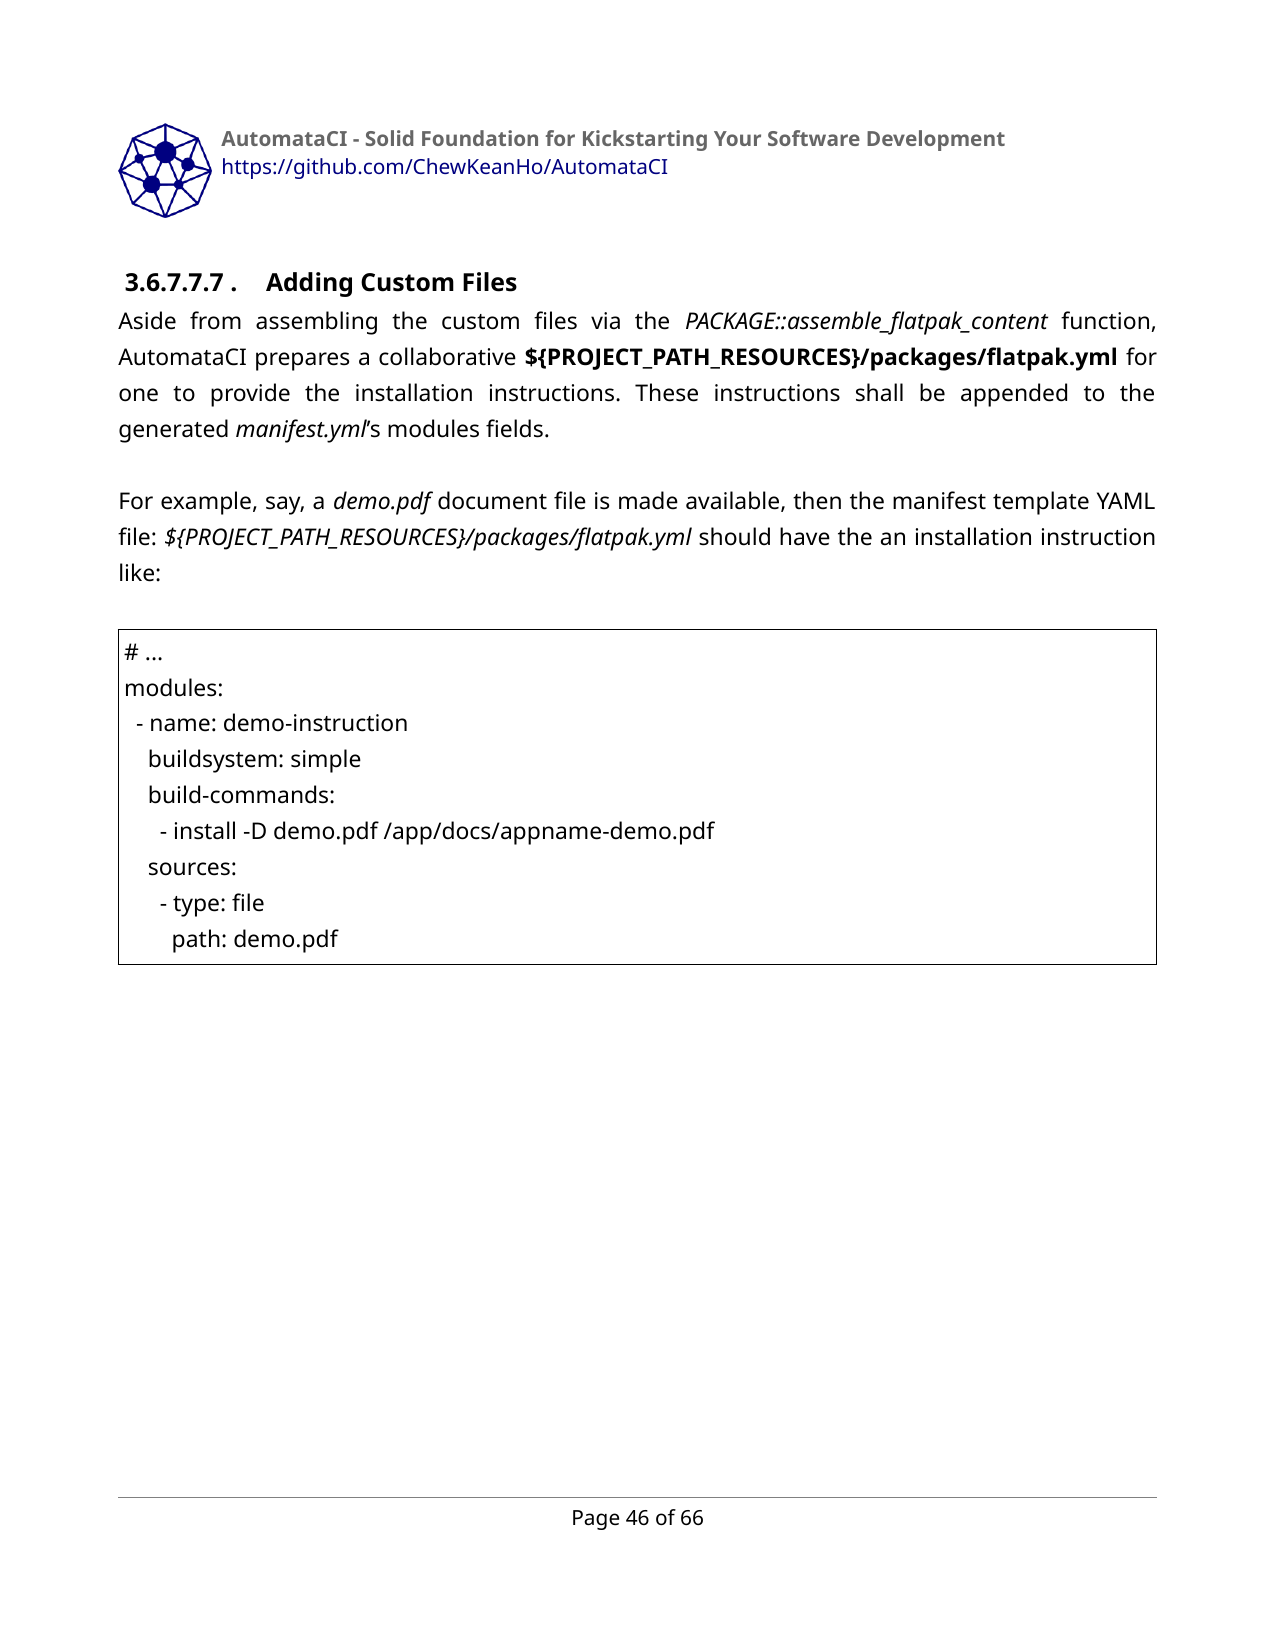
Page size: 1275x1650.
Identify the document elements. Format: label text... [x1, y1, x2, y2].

text For example, say, a demo.pdf document file is made available, then the manifest template YAML file: ${PROJECT_PATH_RESOURCES}/packages/flatpak.yml should have the an installation instruction like: [118, 485, 1157, 588]
subtitle Adding Custom Files [118, 265, 1157, 299]
picture [118, 123, 212, 218]
table_header # ... modules: - name: demo-instruction buildsystem: simple build-commands: - install -D demo.pdf /app/docs/appname-demo.pdf sources: - type: file path: demo.pdf [119, 630, 1156, 964]
text Aside from assembling the custom files via the PACKAGE::assemble_flatpak_content function, AutomataCI prepares a collaborative ${PROJECT_PATH_RESOURCES}/packages/flatpak.yml for one to provide the installation instructions. These instructions shall be appended to the generated manifest.yml’s modules fields. [118, 305, 1157, 444]
